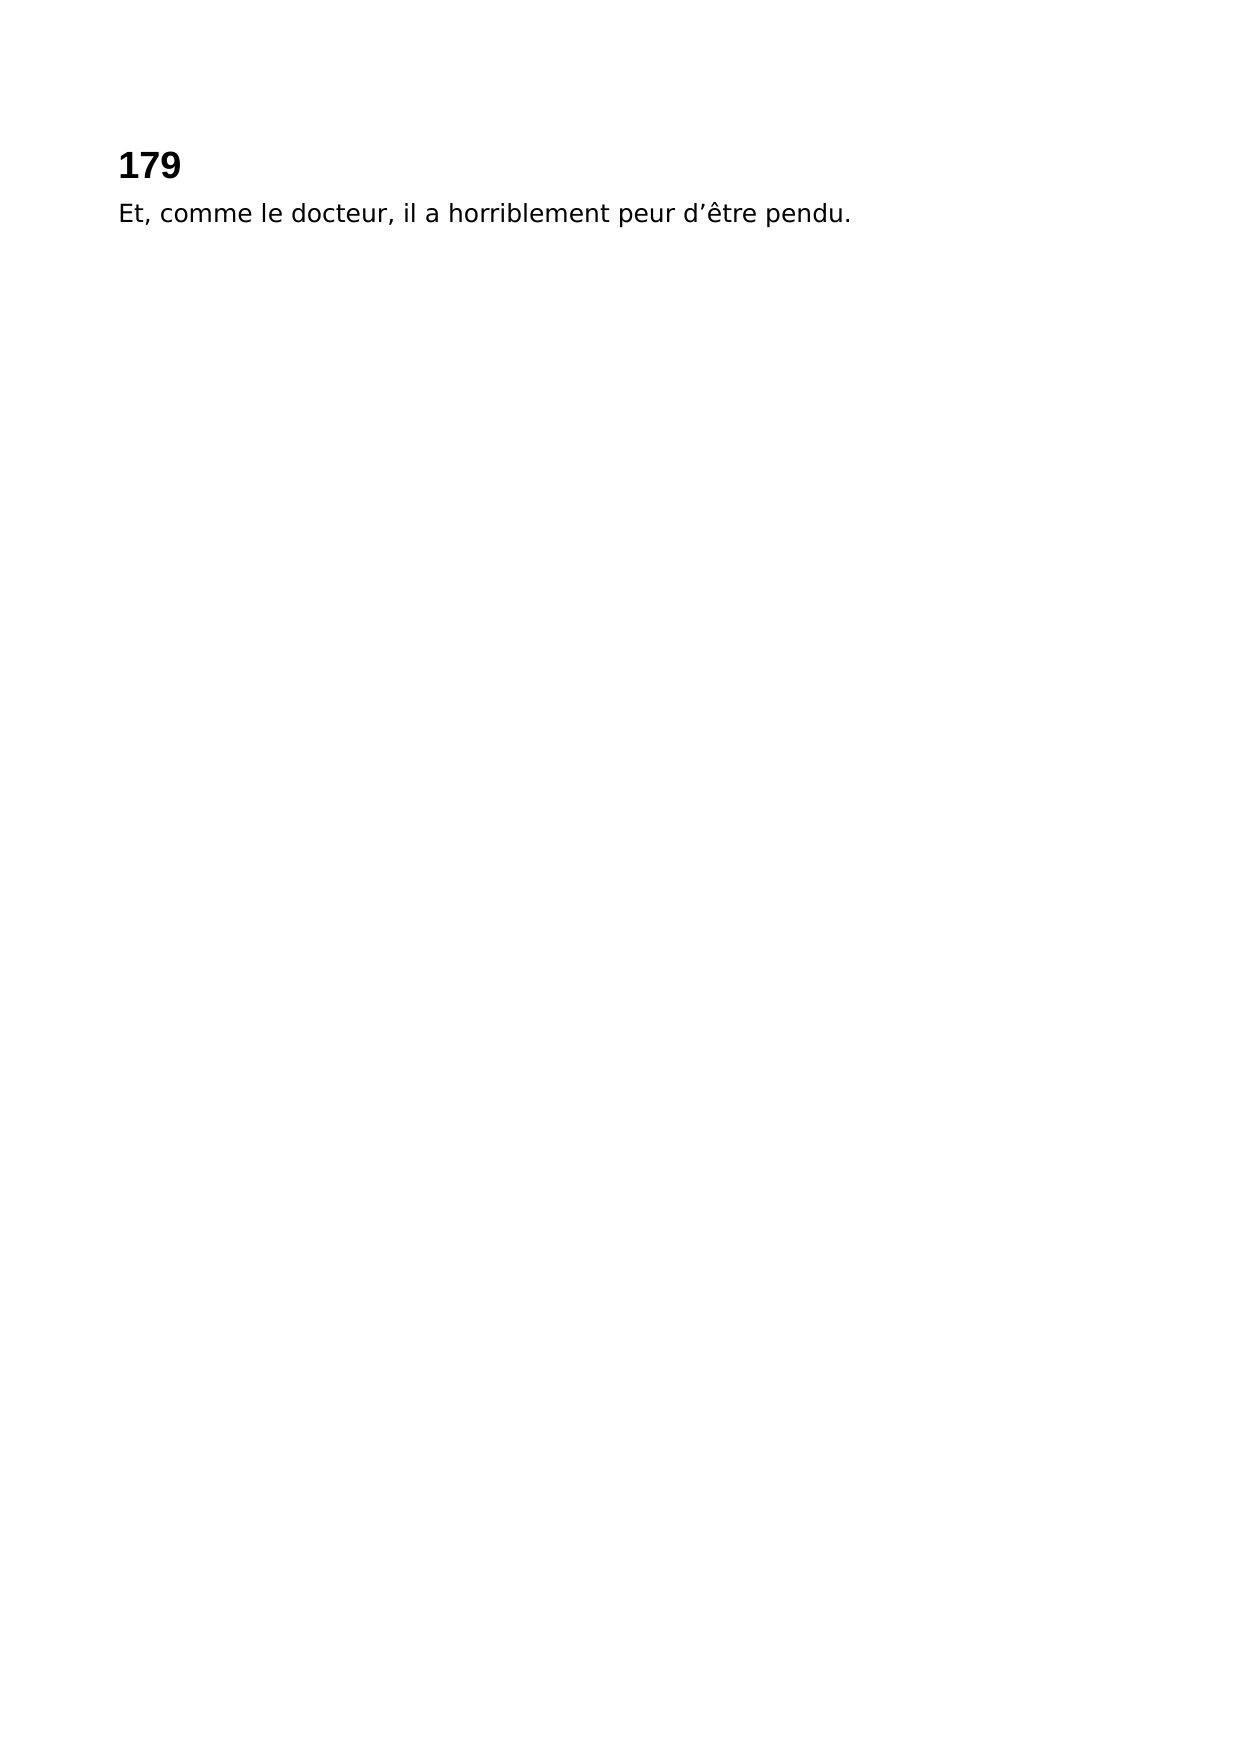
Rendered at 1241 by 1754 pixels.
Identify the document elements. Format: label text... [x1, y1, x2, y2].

text Et, comme le docteur, il a horriblement peur d’être pendu. [118, 199, 1122, 228]
subtitle 179 [118, 143, 1122, 187]
